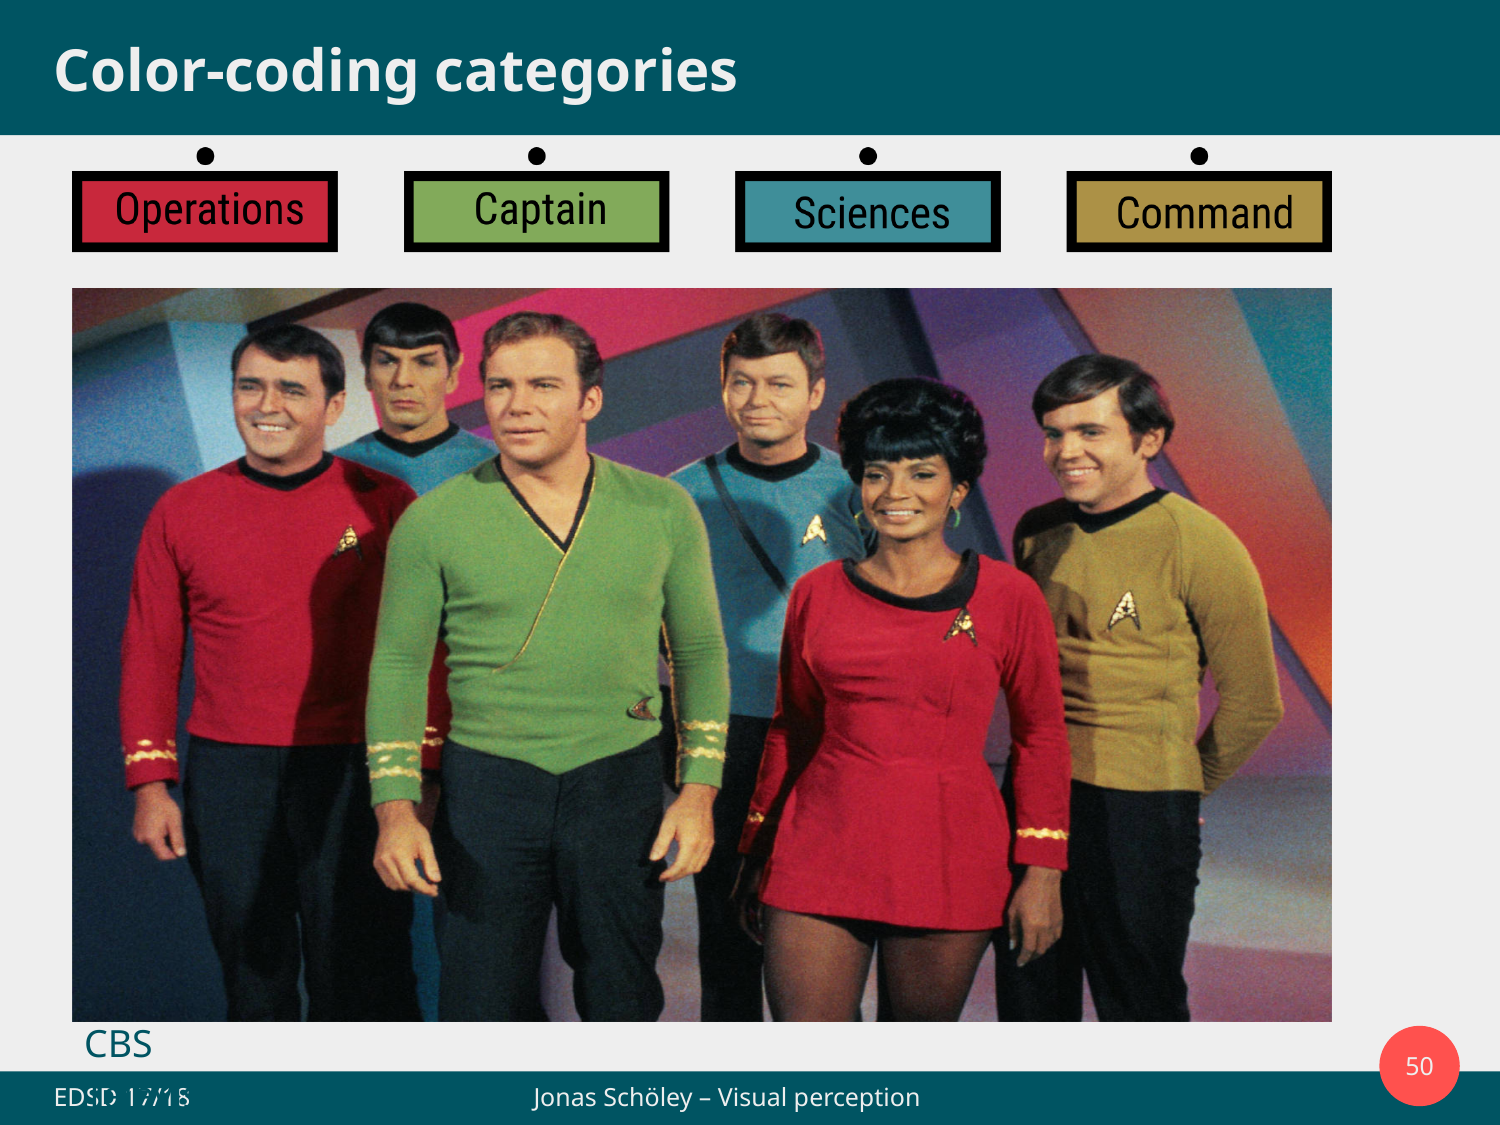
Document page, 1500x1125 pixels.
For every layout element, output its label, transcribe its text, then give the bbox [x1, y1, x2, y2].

title Color-coding categories [53, 0, 1447, 141]
picture [72, 147, 1332, 1022]
text_box CBS Television. [69, 1010, 334, 1075]
